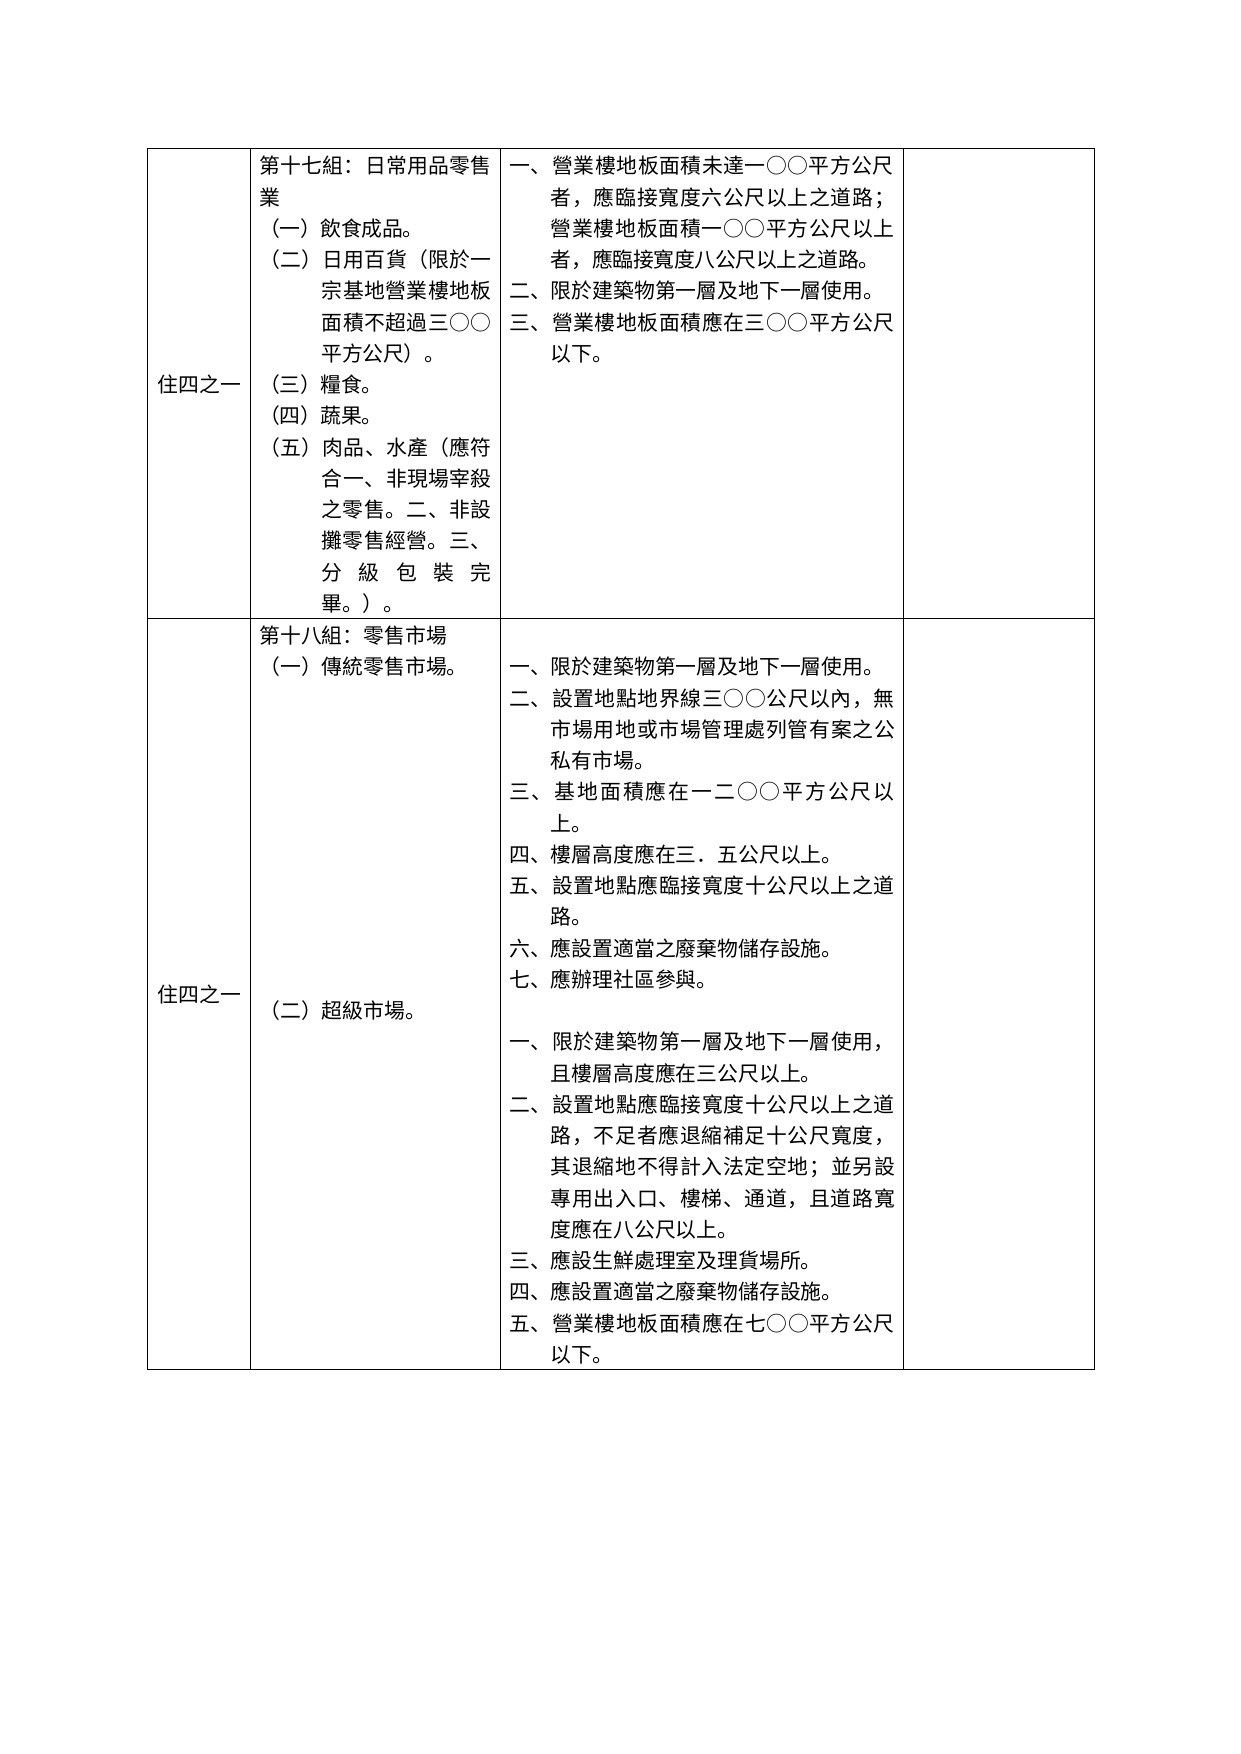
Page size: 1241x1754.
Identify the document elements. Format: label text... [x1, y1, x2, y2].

table_cell 第十八組：零售市場 （一）傳統零售市場。 （二）超級市場。 [251, 619, 500, 1368]
table_cell [904, 619, 1094, 1368]
table_cell 住四之一 [148, 149, 250, 617]
table_cell 一、限於建築物第一層及地下一層使用。 二、設置地點地界線三○○公尺以內，無市場用地或市場管理處列管有案之公私有市場。 三、基地面積應在一二○○平方公尺以上。 四、樓層高度應在三．五公尺以上。 五、設置地點應臨接寬度十公尺以上之道路。 六、應設置適當之廢棄物儲存設施。 七、應辦理社區參與。 一、限於建築物第一層及地下一層使用，且樓層高度應在三公尺以上。 二、設置地點應臨接寬度十公尺以上之道路，不足者應退縮補足十公尺寬度，其退縮地不得計入法定空地；並另設專用出入口、樓梯、通道，且道路寬度應在八公尺以上。 三、應設生鮮處理室及理貨場所。 四、應設置適當之廢棄物儲存設施。 五、營業樓地板面積應在七○○平方公尺以下。 [501, 619, 903, 1368]
table_cell [904, 149, 1094, 617]
table_cell 第十七組：日常用品零售業 （一）飲食成品。 （二）日用百貨（限於一宗基地營業樓地板面積不超過三○○平方公尺）。 （三）糧食。 （四）蔬果。 （五）肉品、水產（應符合一、非現場宰殺之零售。二、非設攤零售經營。三、分級包裝完畢。）。 [251, 149, 500, 617]
table_cell 住四之一 [148, 619, 250, 1368]
table_cell 一、營業樓地板面積未達一○○平方公尺者，應臨接寬度六公尺以上之道路；營業樓地板面積一○○平方公尺以上者，應臨接寬度八公尺以上之道路。 二、限於建築物第一層及地下一層使用。 三、營業樓地板面積應在三○○平方公尺以下。 [501, 149, 903, 617]
